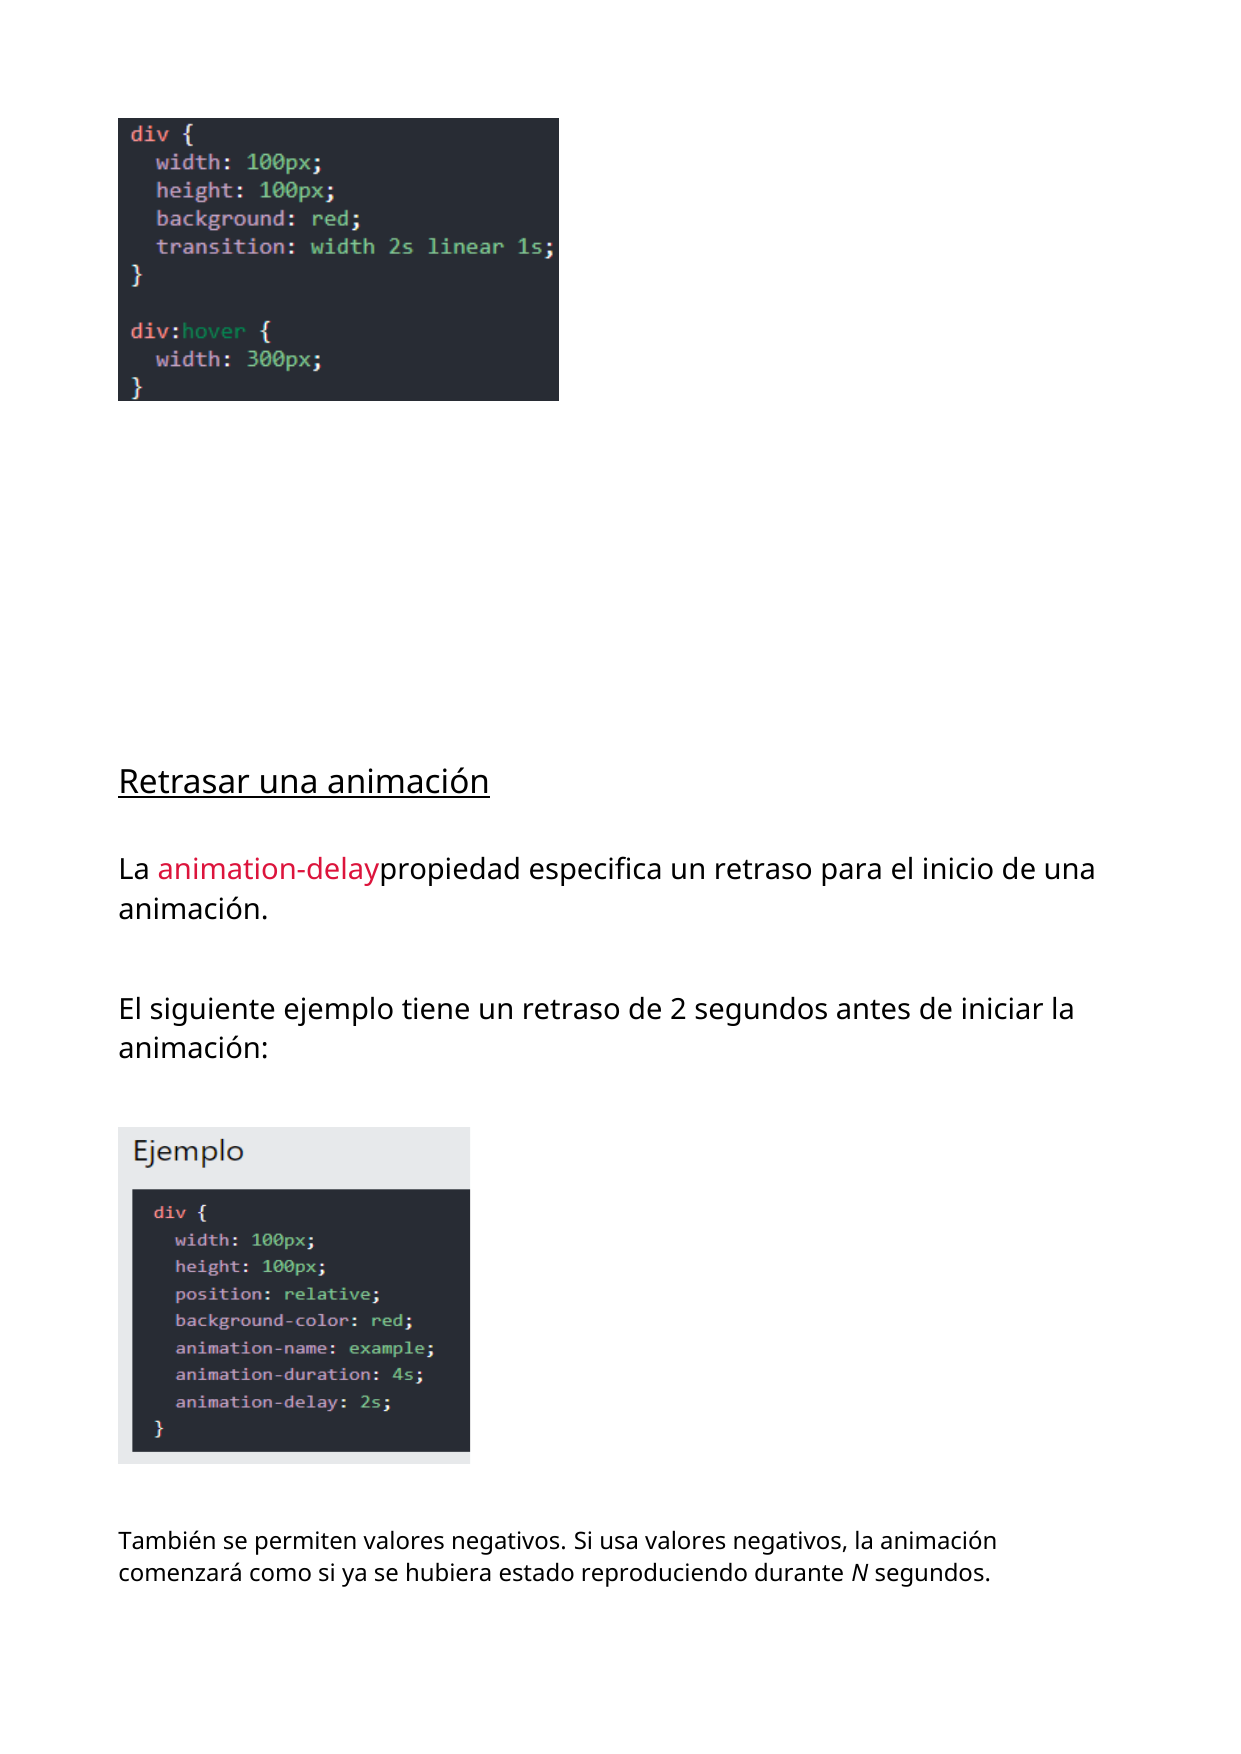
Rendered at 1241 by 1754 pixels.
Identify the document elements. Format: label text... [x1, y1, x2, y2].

text La animation-delaypropiedad especifica un retraso para el inicio de una animación. [118, 848, 1122, 928]
subtitle Retrasar una animación [118, 757, 1122, 803]
text El siguiente ejemplo tiene un retraso de 2 segundos antes de iniciar la animación: [118, 988, 1122, 1067]
text También se permiten valores negativos. Si usa valores negativos, la animación comenzará como si ya se hubiera estado reproduciendo durante N segundos. [118, 1524, 1122, 1589]
